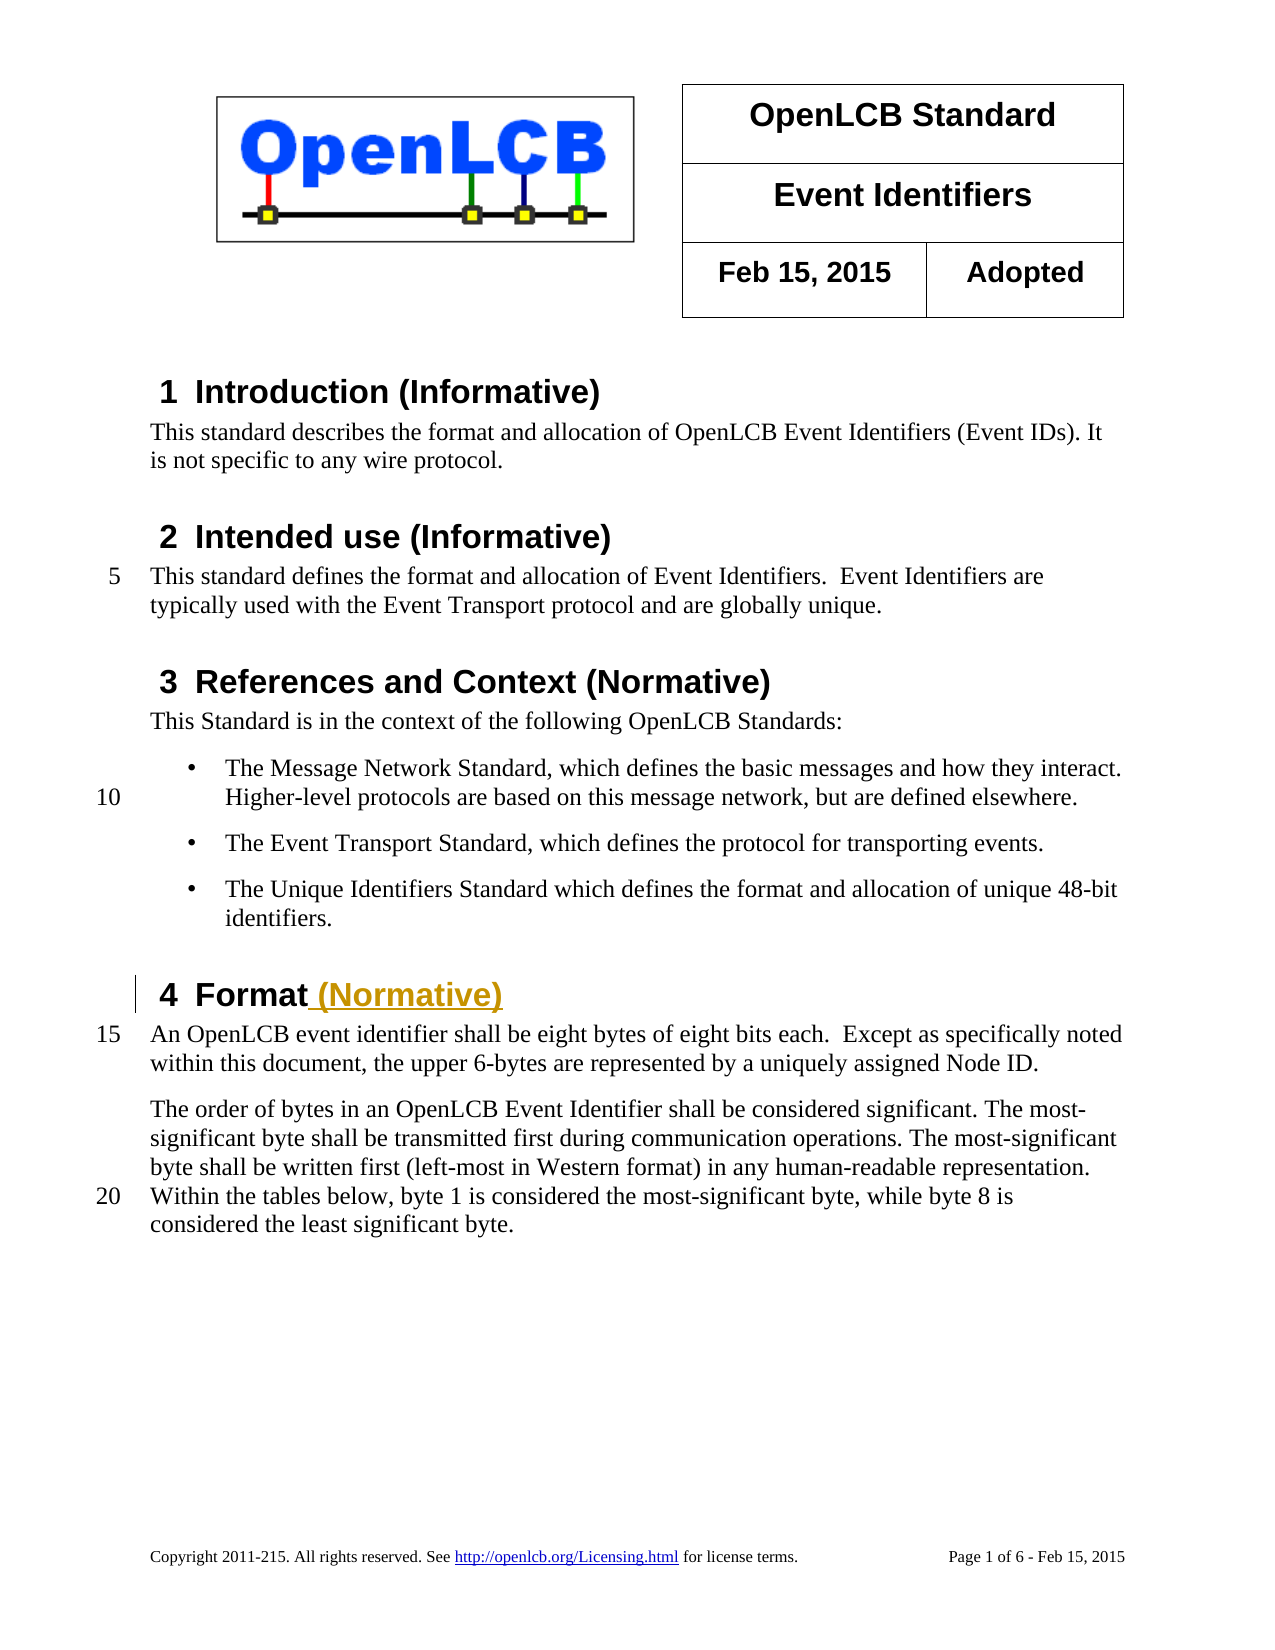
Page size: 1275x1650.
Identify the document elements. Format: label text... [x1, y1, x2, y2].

text This standard defines the format and allocation of Event Identifiers. Event Identifiers are typically used with the Event Transport protocol and are globally unique. [150, 561, 1125, 619]
text This Standard is in the context of the following OpenLCB Standards: [150, 706, 1125, 735]
list The Message Network Standard, which defines the basic messages and how they interact. Higher-level protocols are based on this message network, but are defined elsewhere. [187, 753, 1125, 810]
subtitle Introduction (Informative) [150, 372, 1125, 410]
list The Unique Identifiers Standard which defines the format and allocation of unique 48-bit identifiers. [187, 874, 1125, 932]
list The Event Transport Standard, which defines the protocol for transporting events. [187, 828, 1125, 857]
subtitle References and Context (Normative) [150, 662, 1125, 700]
subtitle Format (Normative) [150, 975, 1125, 1013]
text This standard describes the format and allocation of OpenLCB Event Identifiers (Event IDs). It is not specific to any wire protocol. [150, 417, 1125, 474]
picture [215, 95, 636, 244]
subtitle Intended use (Informative) [150, 517, 1125, 555]
text The order of bytes in an OpenLCB Event Identifier shall be considered significant. The most-significant byte shall be transmitted first during communication operations. The most-significant byte shall be written first (left-most in Western format) in any human-readable representation. Within the tables below, byte 1 is considered the most-significant byte, while byte 8 is considered the least significant byte. [150, 1094, 1125, 1238]
text An OpenLCB event identifier shall be eight bytes of eight bits each. Except as specifically noted within this document, the upper 6-bytes are represented by a uniquely assigned Node ID. [150, 1019, 1125, 1077]
